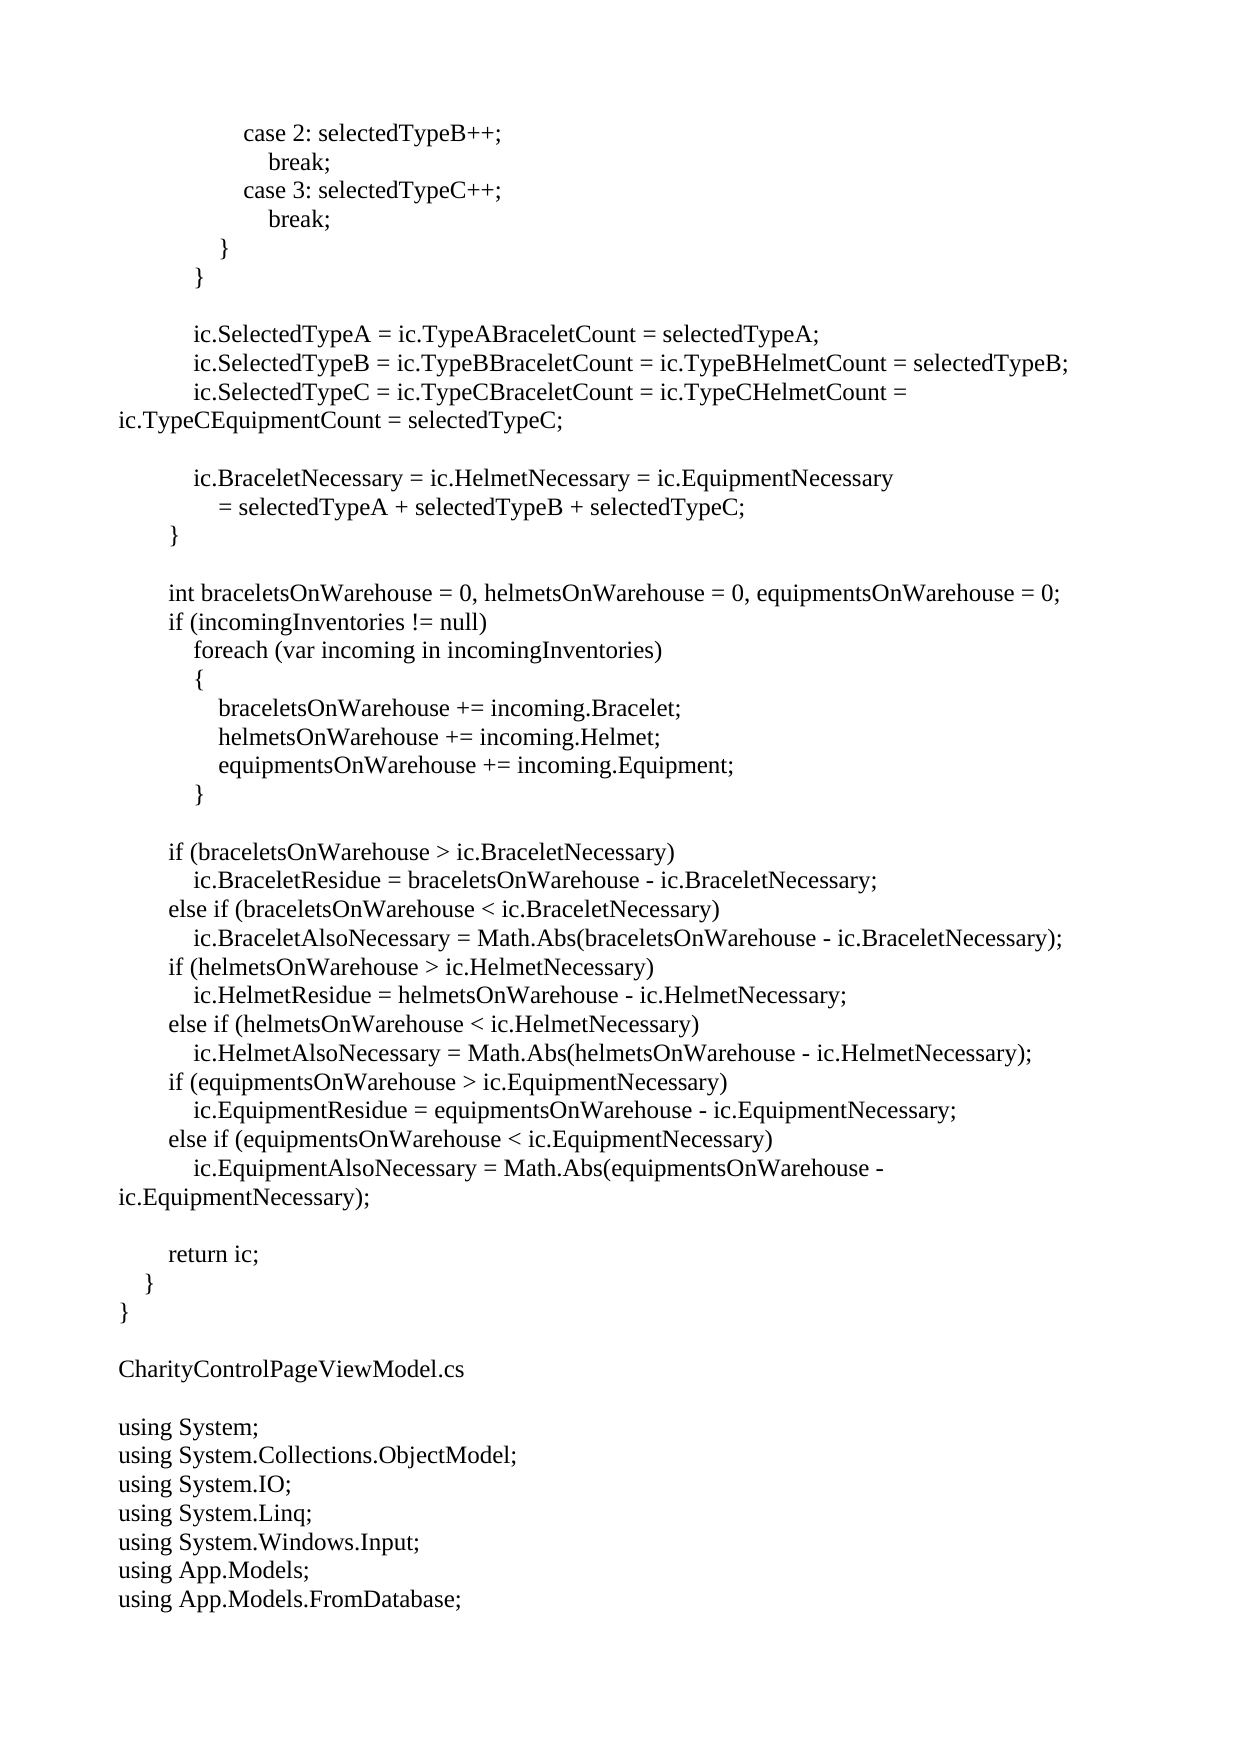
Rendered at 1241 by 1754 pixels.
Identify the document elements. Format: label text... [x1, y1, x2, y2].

subtitle case 2: selectedTypeB++; break; case 3: selectedTypeC++; break; } } ic.SelectedTypeA = ic.TypeABraceletCount = selectedTypeA; ic.SelectedTypeB = ic.TypeBBraceletCount = ic.TypeBHelmetCount = selectedTypeB; ic.SelectedTypeC = ic.TypeCBraceletCount = ic.TypeCHelmetCount = ic.TypeCEquipmentCount = selectedTypeC; ic.BraceletNecessary = ic.HelmetNecessary = ic.EquipmentNecessary = selectedTypeA + selectedTypeB + selectedTypeC; } int braceletsOnWarehouse = 0, helmetsOnWarehouse = 0, equipmentsOnWarehouse = 0; if (incomingInventories != null) foreach (var incoming in incomingInventories) { braceletsOnWarehouse += incoming.Bracelet; helmetsOnWarehouse += incoming.Helmet; equipmentsOnWarehouse += incoming.Equipment; } if (braceletsOnWarehouse > ic.BraceletNecessary) ic.BraceletResidue = braceletsOnWarehouse - ic.BraceletNecessary; else if (braceletsOnWarehouse < ic.BraceletNecessary) ic.BraceletAlsoNecessary = Math.Abs(braceletsOnWarehouse - ic.BraceletNecessary); if (helmetsOnWarehouse > ic.HelmetNecessary) ic.HelmetResidue = helmetsOnWarehouse - ic.HelmetNecessary; else if (helmetsOnWarehouse < ic.HelmetNecessary) ic.HelmetAlsoNecessary = Math.Abs(helmetsOnWarehouse - ic.HelmetNecessary); if (equipmentsOnWarehouse > ic.EquipmentNecessary) ic.EquipmentResidue = equipmentsOnWarehouse - ic.EquipmentNecessary; else if (equipmentsOnWarehouse < ic.EquipmentNecessary) ic.EquipmentAlsoNecessary = Math.Abs(equipmentsOnWarehouse - ic.EquipmentNecessary); return ic; } } [118, 118, 1122, 1354]
subtitle using System; using System.Collections.ObjectModel; using System.IO; using System.Linq; using System.Windows.Input; using App.Models; using App.Models.FromDatabase; [118, 1412, 1122, 1613]
subtitle CharityControlPageViewModel.cs [118, 1354, 1122, 1412]
